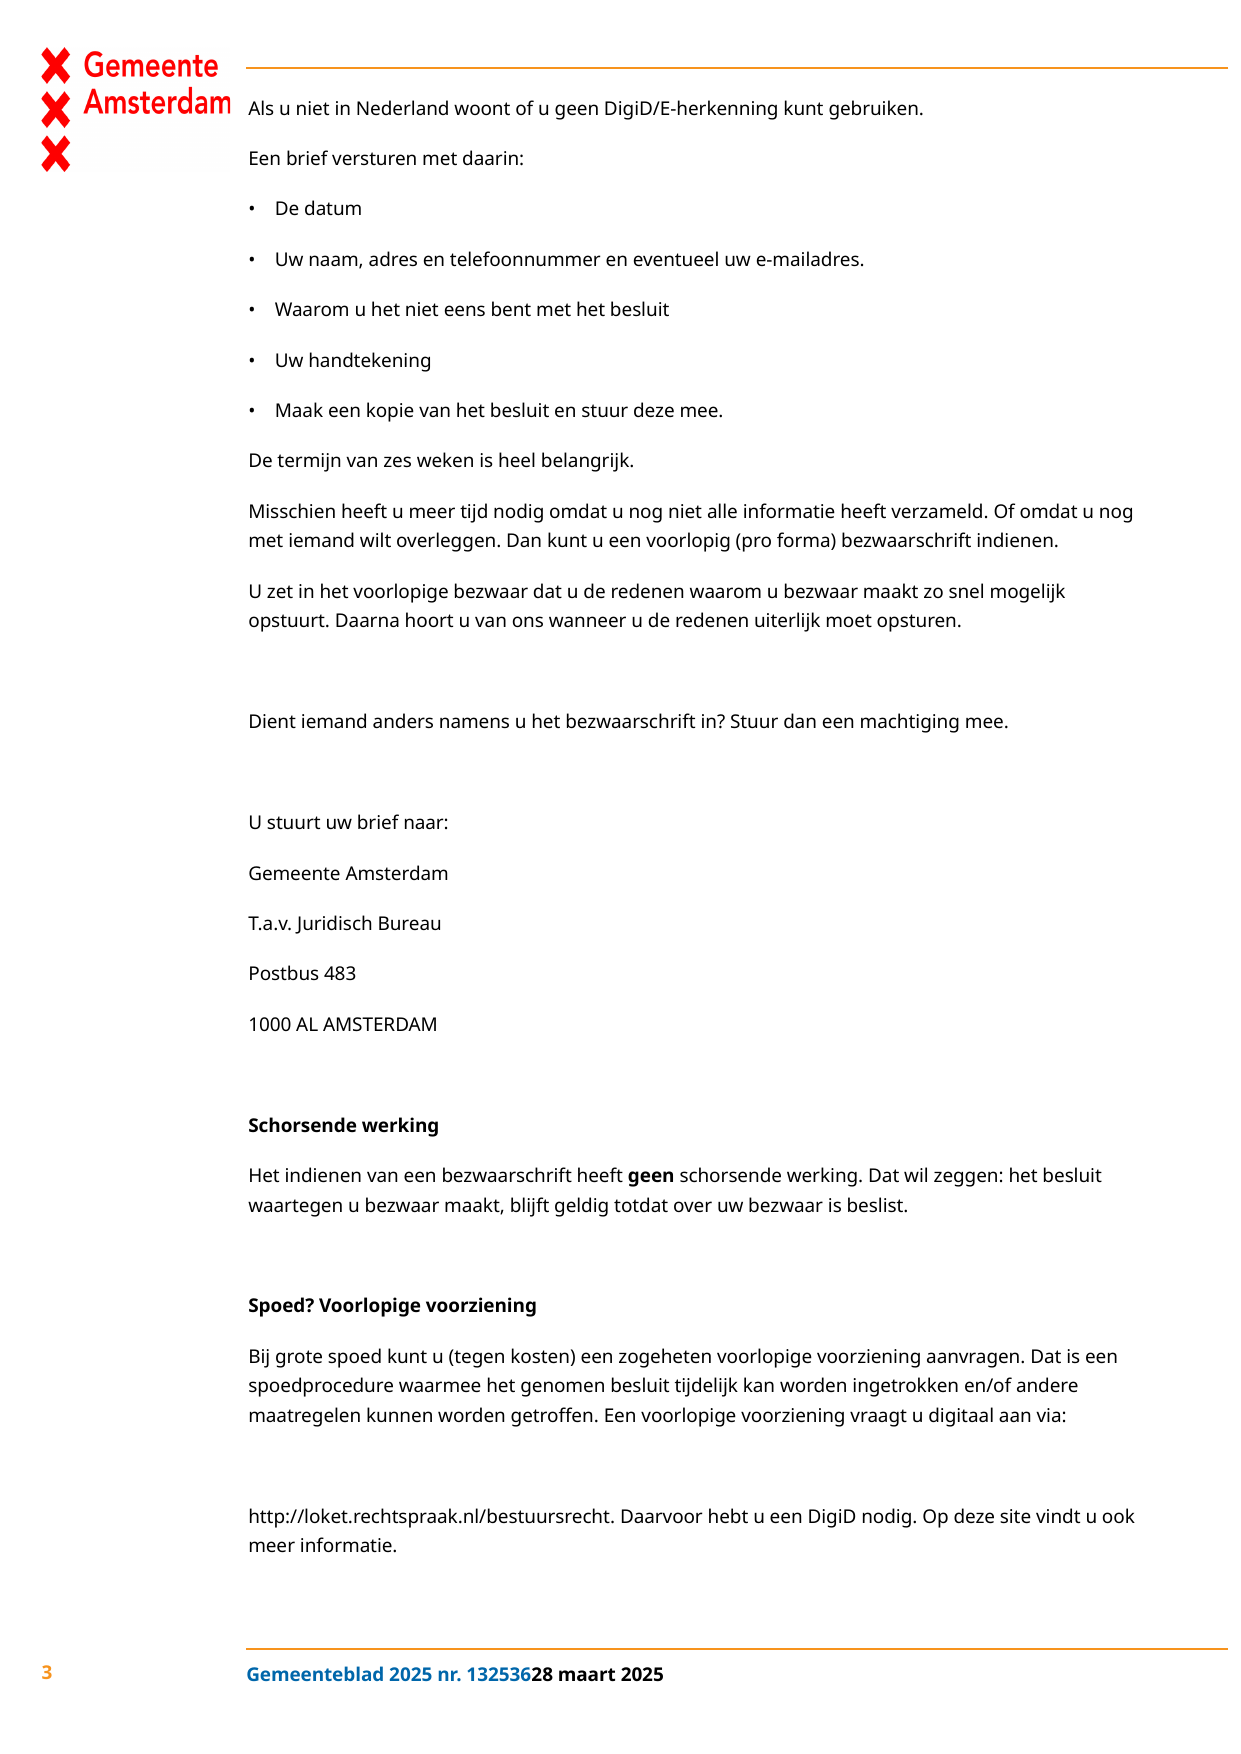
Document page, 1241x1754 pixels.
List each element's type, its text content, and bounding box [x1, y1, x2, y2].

text • Uw naam, adres en telefoonnummer en eventueel uw e-mailadres. [248, 246, 1152, 272]
text Het indienen van een bezwaarschrift heeft geen schorsende werking. Dat wil zeggen: het besluit waartegen u bezwaar maakt, blijft geldig totdat over uw bezwaar is beslist. [248, 1162, 1152, 1218]
text De termijn van zes weken is heel belangrijk. [248, 448, 1152, 473]
text Misschien heeft u meer tijd nodig omdat u nog niet alle informatie heeft verzameld. Of omdat u nog met iemand wilt overleggen. Dan kunt u een voorlopig (pro forma) bezwaarschrift indienen. [248, 498, 1152, 553]
text 1000 AL AMSTERDAM [248, 1011, 1152, 1037]
picture [41, 47, 231, 172]
text Een brief versturen met daarin: [248, 145, 1152, 171]
text Als u niet in Nederland woont of u geen DigiD/E-herkenning kunt gebruiken. [248, 95, 1152, 121]
text Dient iemand anders namens u het bezwaarschrift in? Stuur dan een machtiging mee. [248, 708, 1152, 734]
text Gemeente Amsterdam [248, 860, 1152, 886]
text • Uw handtekening [248, 347, 1152, 373]
text U stuurt uw brief naar: [248, 809, 1152, 835]
text http://loket.rechtspraak.nl/bestuursrecht. Daarvoor hebt u een DigiD nodig. Op deze site vindt u ook meer informatie. [248, 1503, 1152, 1558]
text T.a.v. Juridisch Bureau [248, 910, 1152, 936]
text Postbus 483 [248, 961, 1152, 986]
text • De datum [248, 196, 1152, 221]
text U zet in het voorlopige bezwaar dat u de redenen waarom u bezwaar maakt zo snel mogelijk opstuurt. Daarna hoort u van ons wanneer u de redenen uiterlijk moet opsturen. [248, 578, 1152, 633]
text Schorsende werking [248, 1112, 1152, 1138]
text Spoed? Voorlopige voorziening [248, 1293, 1152, 1318]
text Bij grote spoed kunt u (tegen kosten) een zogeheten voorlopige voorziening aanvragen. Dat is een spoedprocedure waarmee het genomen besluit tijdelijk kan worden ingetrokken en/of andere maatregelen kunnen worden getroffen. Een voorlopige voorziening vraagt u digitaal aan via: [248, 1343, 1152, 1428]
text • Maak een kopie van het besluit en stuur deze mee. [248, 397, 1152, 423]
text • Waarom u het niet eens bent met het besluit [248, 296, 1152, 322]
